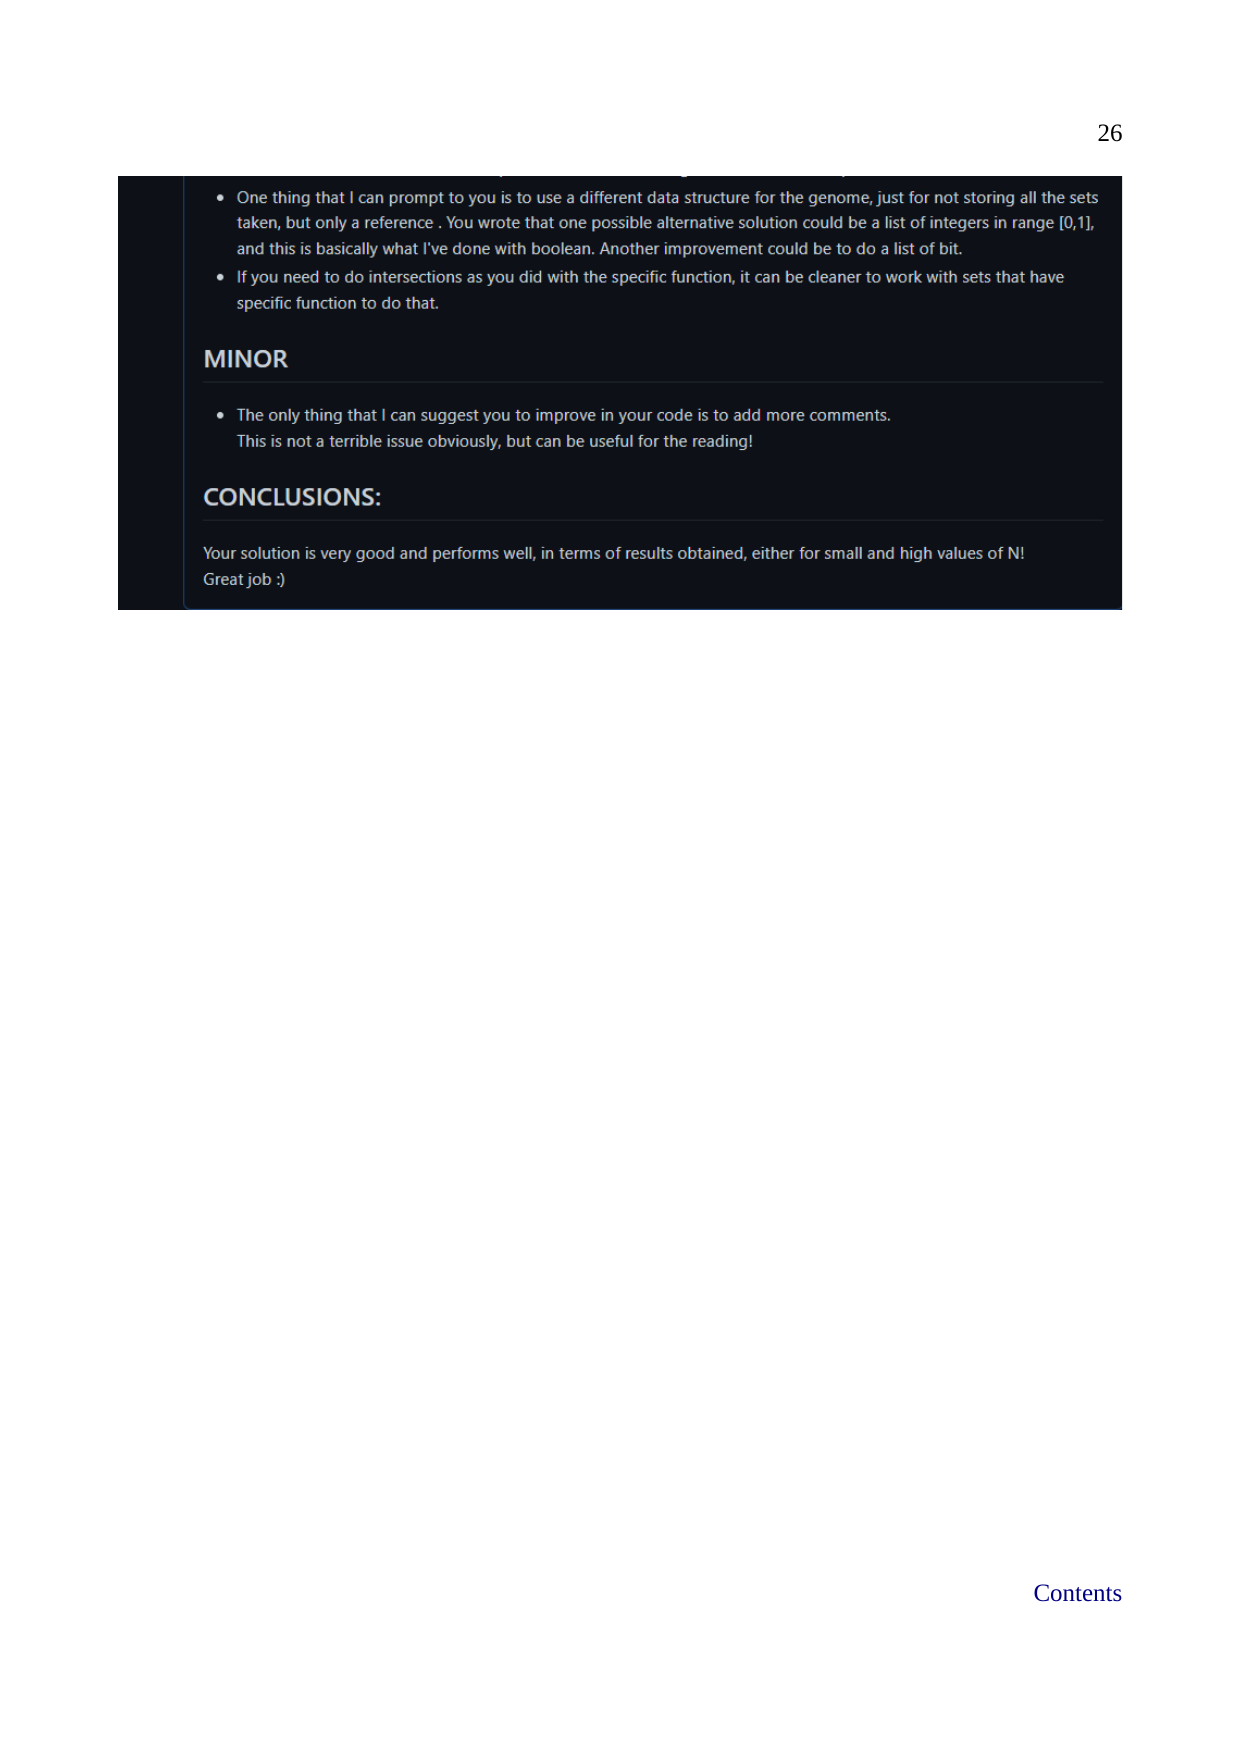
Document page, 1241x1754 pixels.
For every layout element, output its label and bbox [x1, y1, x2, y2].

picture [118, 176, 1123, 610]
